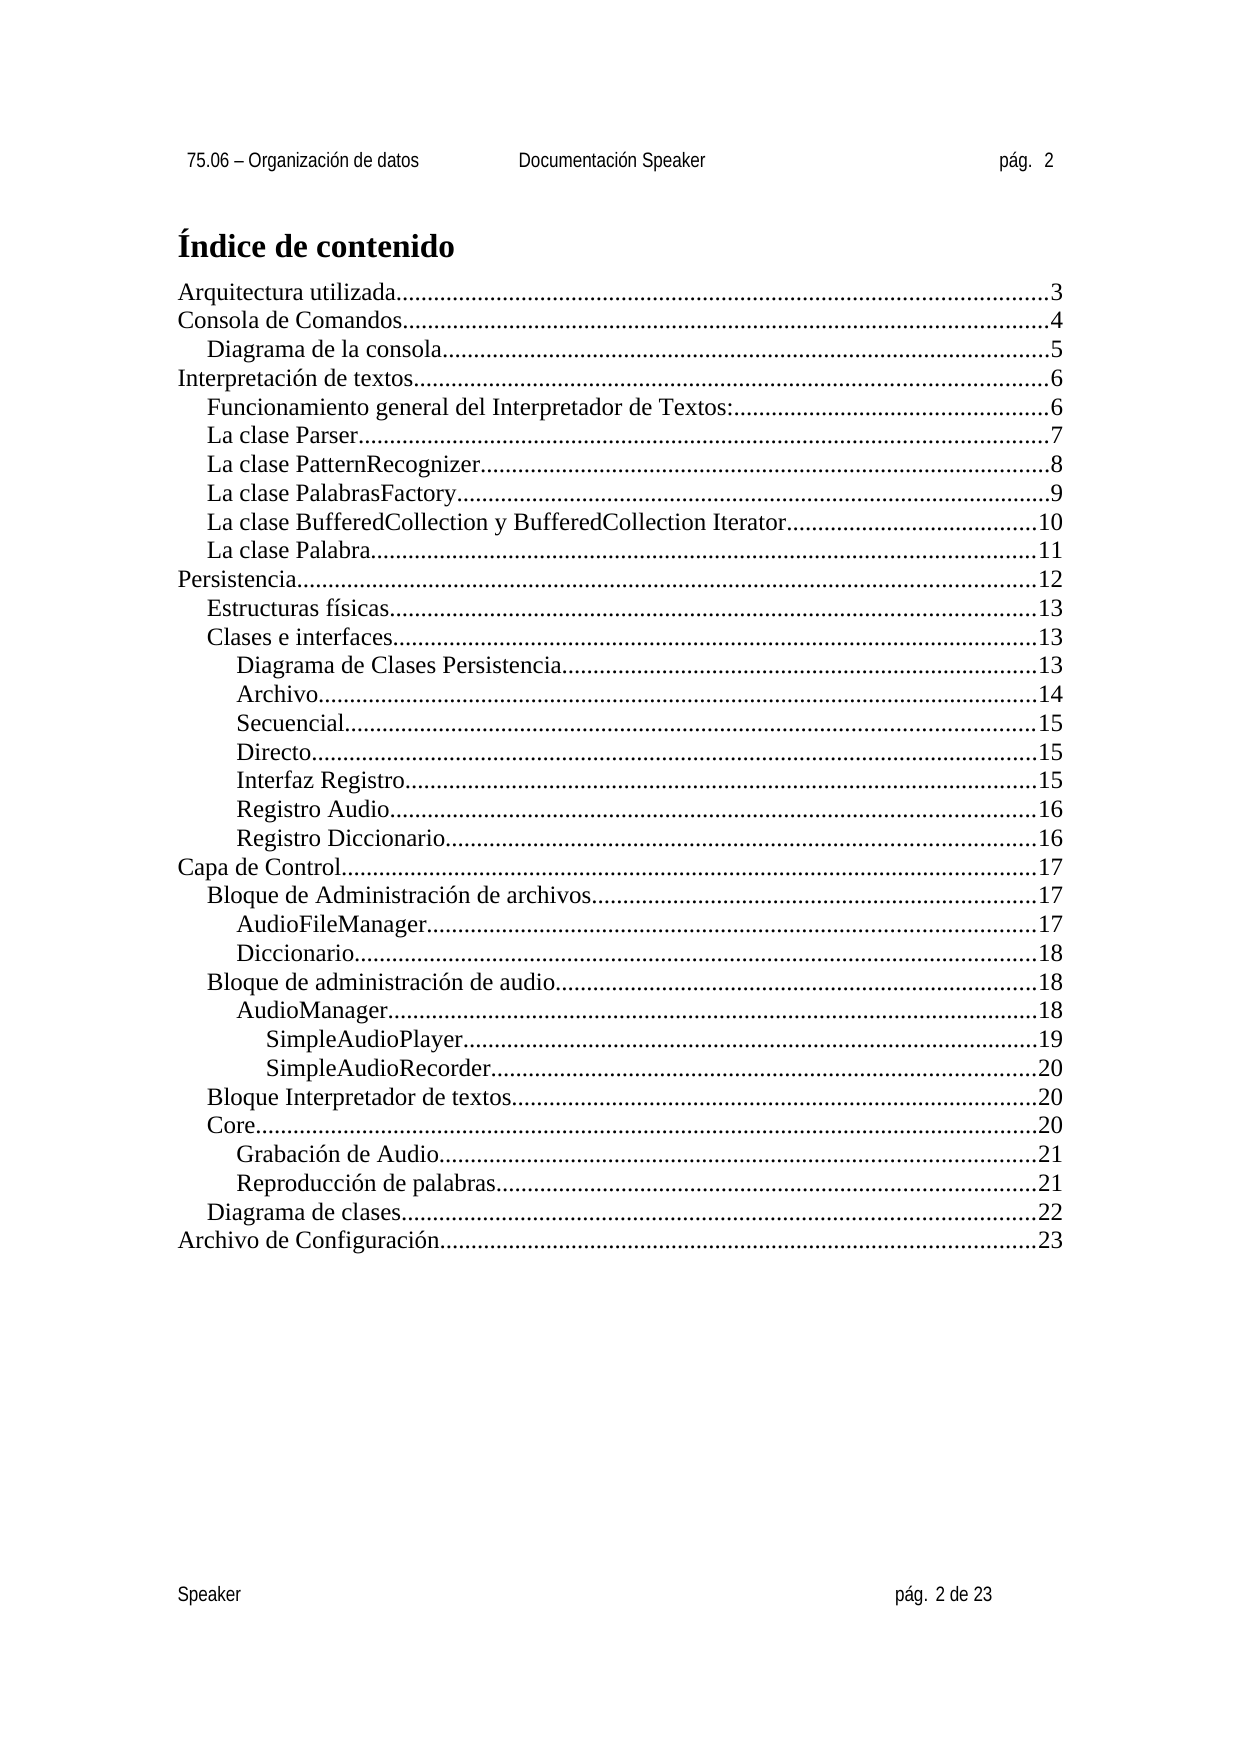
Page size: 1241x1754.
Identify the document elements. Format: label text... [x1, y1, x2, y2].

text Consola de Comandos 4 [177, 306, 1063, 334]
text Bloque Interpretador de textos 20 [207, 1082, 1063, 1111]
subtitle Índice de contenido [177, 226, 1063, 264]
text Clases e interfaces 13 [207, 622, 1063, 651]
text Directo 15 [236, 737, 1063, 766]
text Grabación de Audio 21 [236, 1139, 1063, 1168]
text Bloque de Administración de archivos 17 [207, 881, 1063, 909]
text Archivo 14 [236, 679, 1063, 708]
text Archivo de Configuración 23 [177, 1226, 1063, 1254]
text Diagrama de clases 22 [207, 1197, 1063, 1226]
text AudioManager 18 [236, 996, 1063, 1024]
text La clase Palabra 11 [207, 536, 1063, 564]
text La clase PatternRecognizer 8 [207, 449, 1063, 478]
text Arquitectura utilizada 3 [177, 277, 1063, 306]
text Capa de Control 17 [177, 852, 1063, 881]
text Diagrama de Clases Persistencia 13 [236, 651, 1063, 679]
text Core 20 [207, 1111, 1063, 1139]
text Registro Audio 16 [236, 794, 1063, 823]
text Reproducción de palabras 21 [236, 1168, 1063, 1197]
text Registro Diccionario 16 [236, 823, 1063, 852]
text SimpleAudioRecorder 20 [266, 1053, 1063, 1082]
text Funcionamiento general del Interpretador de Textos: 6 [207, 392, 1063, 421]
text Diccionario 18 [236, 938, 1063, 967]
text Interfaz Registro 15 [236, 766, 1063, 794]
text La clase PalabrasFactory 9 [207, 478, 1063, 507]
text Estructuras físicas 13 [207, 593, 1063, 622]
text Secuencial 15 [236, 708, 1063, 737]
text La clase BufferedCollection y BufferedCollection Iterator 10 [207, 507, 1063, 536]
text La clase Parser 7 [207, 421, 1063, 449]
text SimpleAudioPlayer 19 [266, 1024, 1063, 1053]
text AudioFileManager 17 [236, 909, 1063, 938]
text Bloque de administración de audio 18 [207, 967, 1063, 996]
text Persistencia 12 [177, 564, 1063, 593]
text Interpretación de textos 6 [177, 363, 1063, 392]
text Diagrama de la consola 5 [207, 334, 1063, 363]
